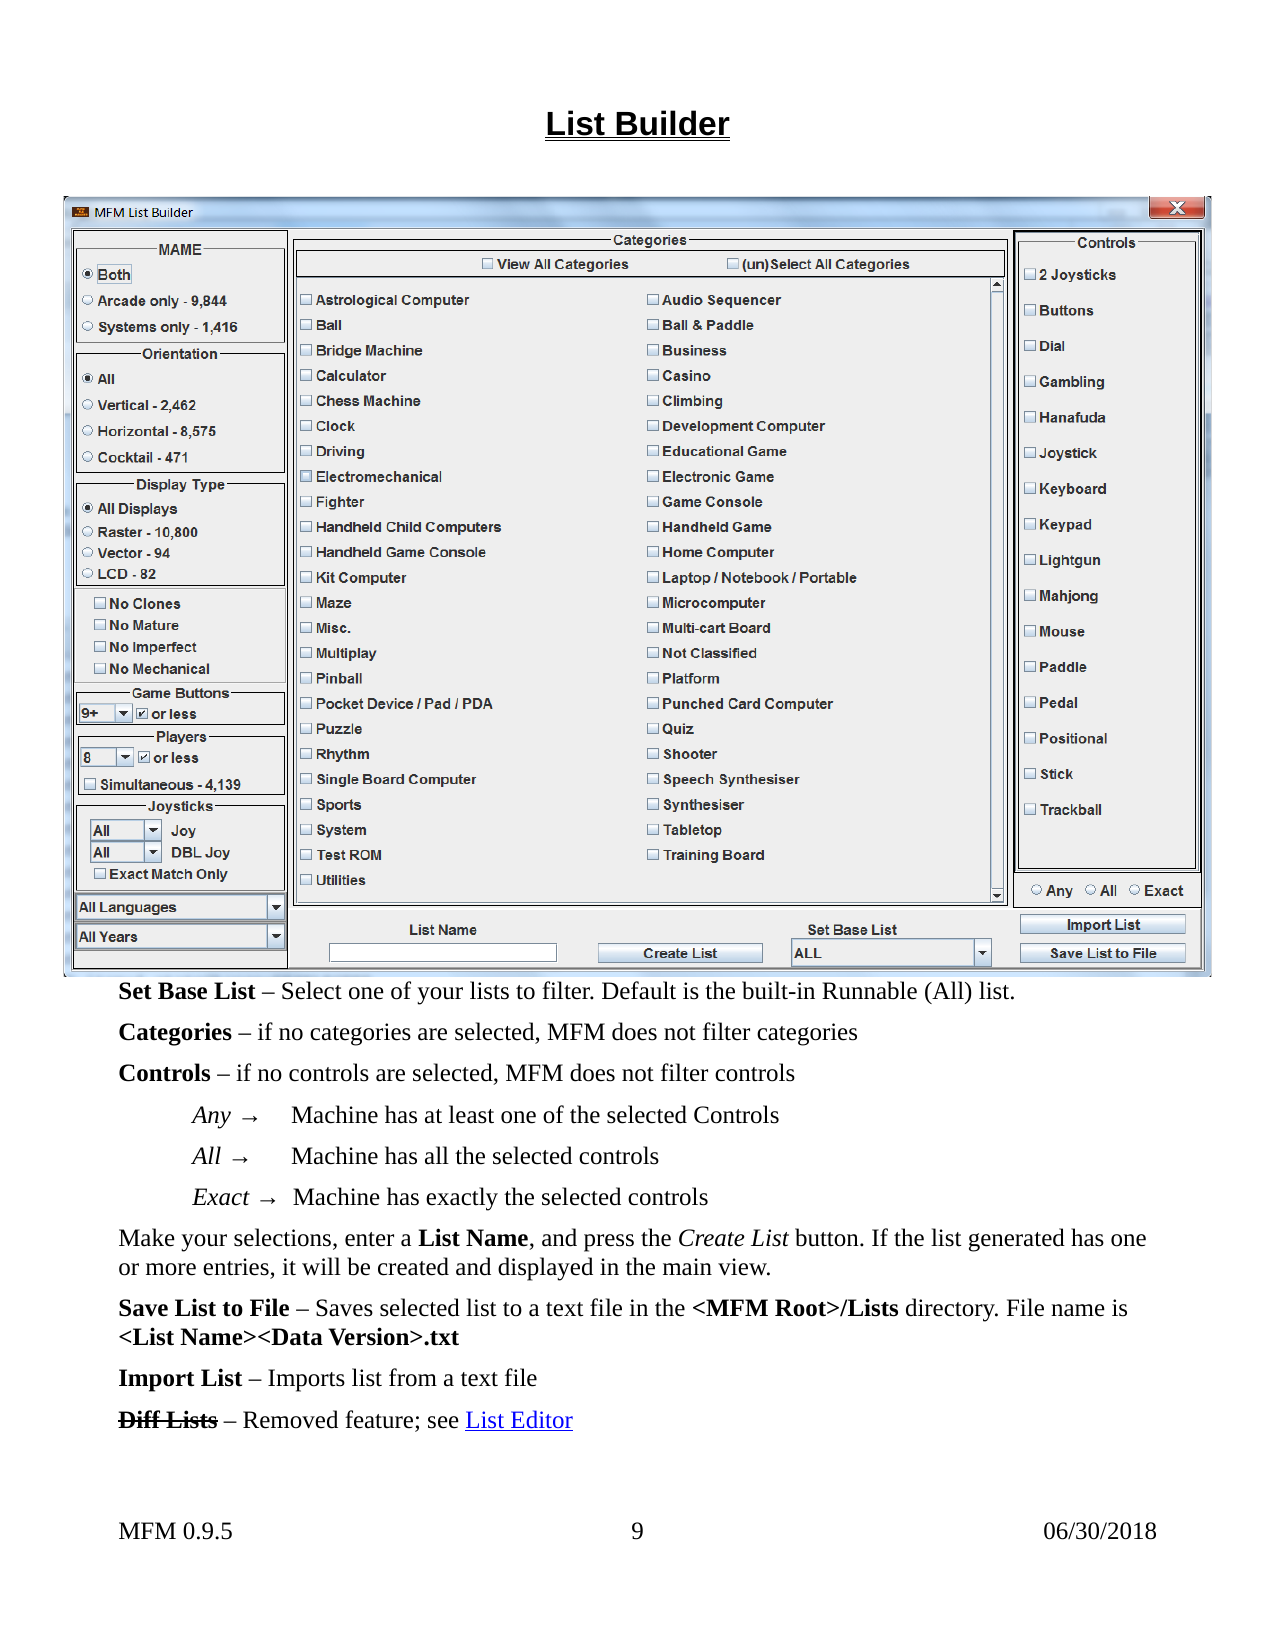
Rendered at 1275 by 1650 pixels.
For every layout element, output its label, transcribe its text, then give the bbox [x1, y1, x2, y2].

text Diff Lists – Removed feature; see List Editor [118, 1405, 1157, 1433]
text Categories – if no categories are selected, MFM does not filter categories [118, 1017, 1157, 1046]
subtitle List Builder [118, 103, 1157, 142]
text All → Machine has all the selected controls [118, 1141, 1157, 1170]
text Set Base List – Select one of your lists to filter. Default is the built-in Runnable (All) list. [118, 977, 1157, 1005]
text Make your selections, enter a List Name, and press the Create List button. If the list generated has one or more entries, it will be created and displayed in the main view. [118, 1223, 1157, 1281]
text Any → Machine has at least one of the selected Controls [118, 1100, 1157, 1128]
text Save List to File – Saves selected list to a text file in the <MFM Root>/Lists directory. File name is <List Name><Data Version>.txt [118, 1293, 1157, 1351]
text Import List – Imports list from a text file [118, 1363, 1157, 1392]
text Exact → Machine has exactly the selected controls [118, 1182, 1157, 1211]
text Controls – if no controls are selected, MFM does not filter controls [118, 1058, 1157, 1087]
